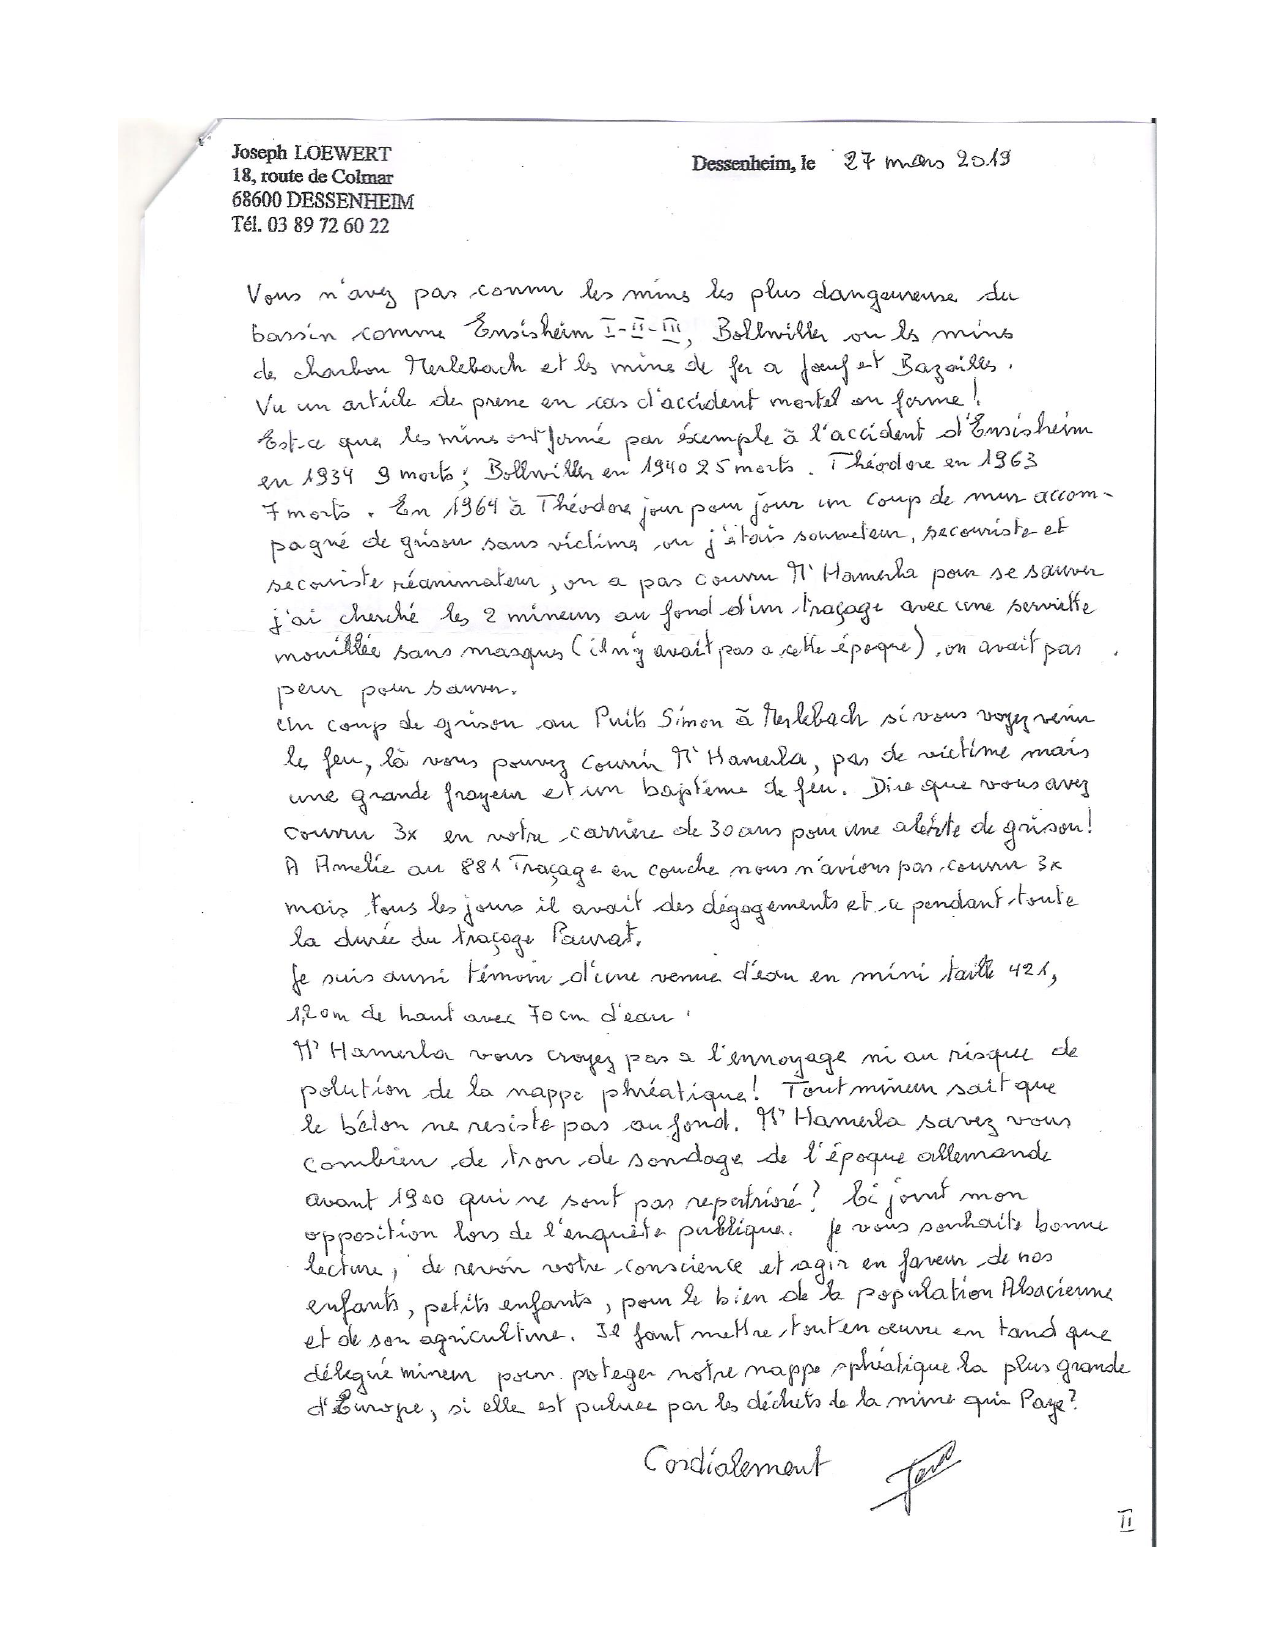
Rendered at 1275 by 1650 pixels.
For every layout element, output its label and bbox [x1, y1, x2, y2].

picture [118, 118, 1157, 1547]
